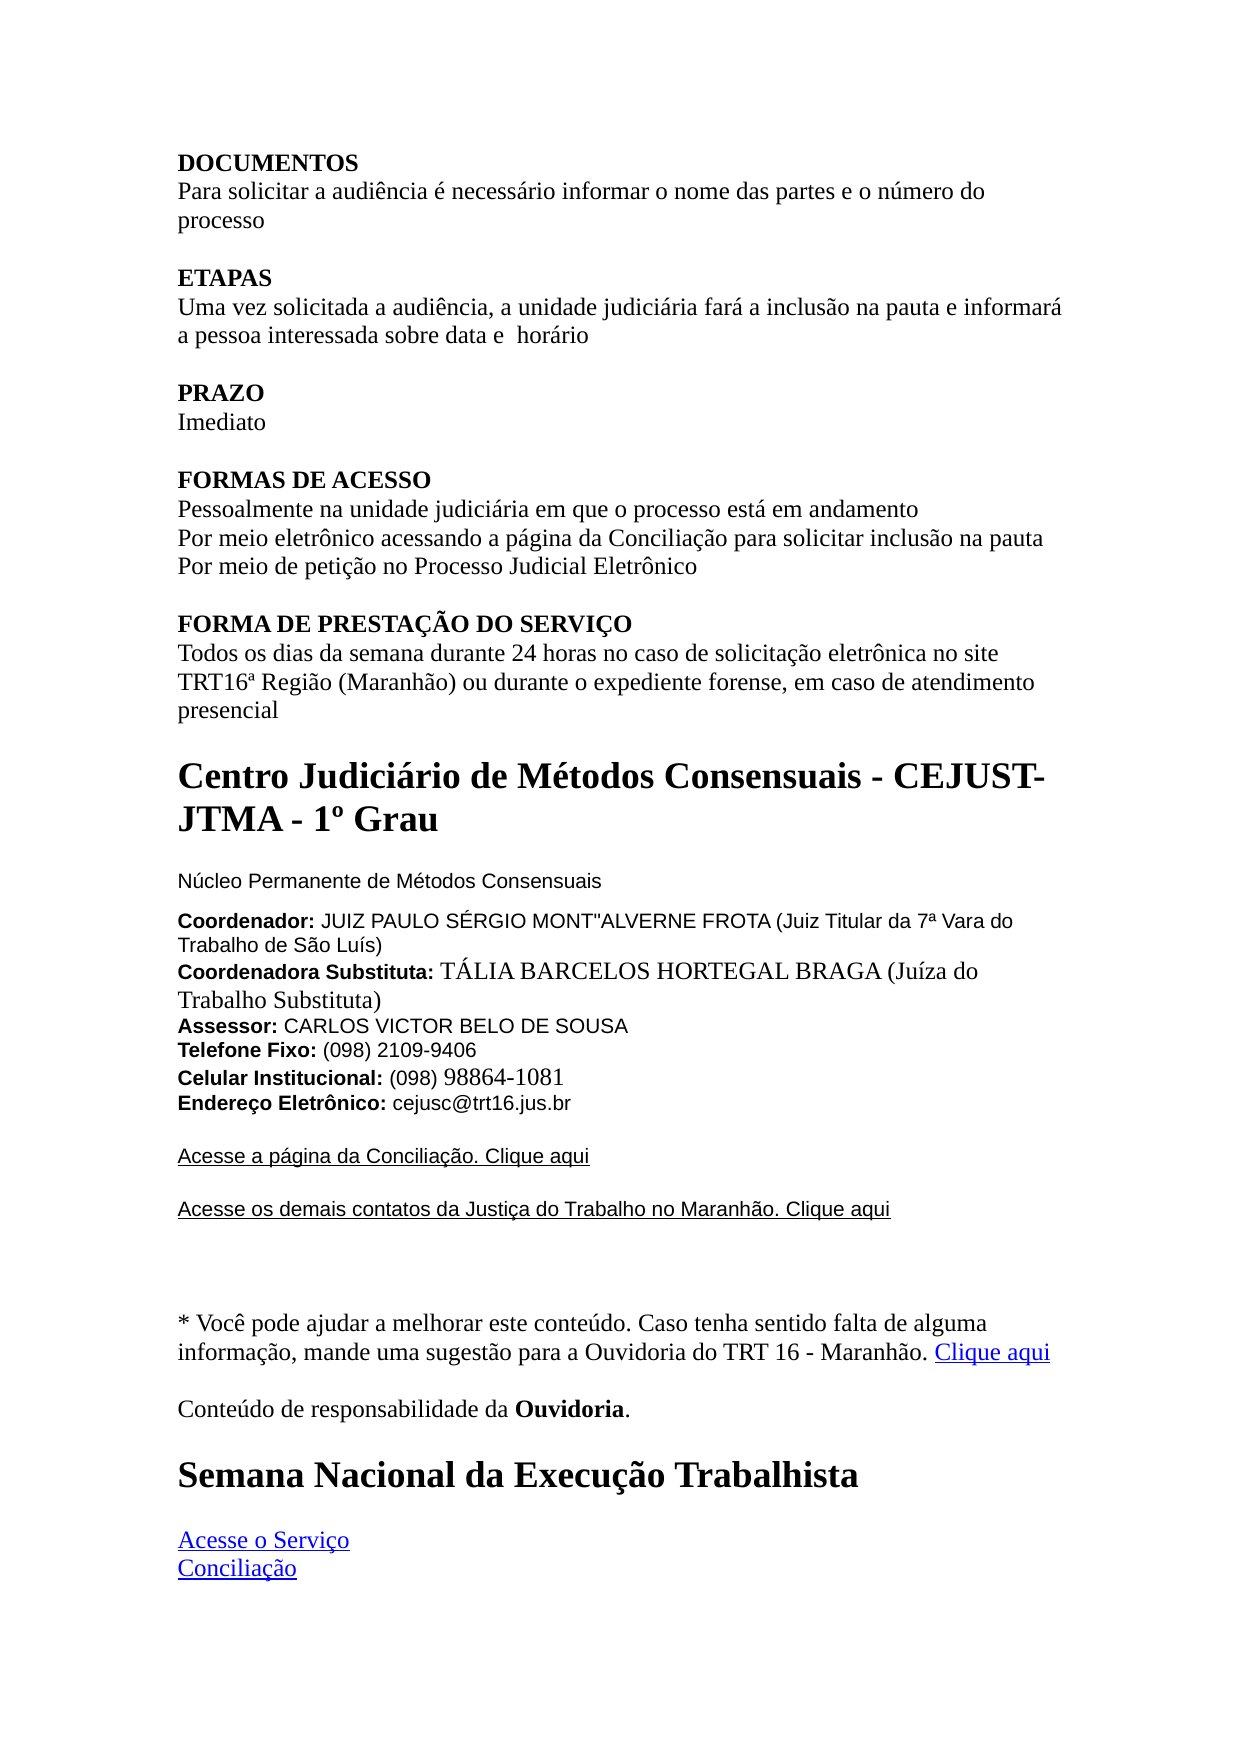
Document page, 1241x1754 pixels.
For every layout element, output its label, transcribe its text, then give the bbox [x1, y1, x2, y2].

text Coordenador: JUIZ PAULO SÉRGIO MONT"ALVERNE FROTA (Juiz Titular da 7ª Vara do Trabalho de São Luís) Coordenadora Substituta: TÁLIA BARCELOS HORTEGAL BRAGA (Juíza do Trabalho Substituta) Assessor: CARLOS VICTOR BELO DE SOUSA Telefone Fixo: (098) 2109-9406 Celular Institucional: (098) 98864-1081 Endereço Eletrônico: cejusc@trt16.jus.br [177, 908, 1063, 1114]
text DOCUMENTOS Para solicitar a audiência é necessário informar o nome das partes e o número do processo [177, 148, 1063, 234]
text Acesse a página da Conciliação. Clique aqui [177, 1144, 1063, 1168]
text FORMAS DE ACESSO Pessoalmente na unidade judiciária em que o processo está em andamento Por meio eletrônico acessando a página da Conciliação para solicitar inclusão na pauta Por meio de petição no Processo Judicial Eletrônico [177, 465, 1063, 580]
text Acesse os demais contatos da Justiça do Trabalho no Maranhão. Clique aqui [177, 1197, 1063, 1221]
text ETAPAS Uma vez solicitada a audiência, a unidade judiciária fará a inclusão na pauta e informará a pessoa interessada sobre data e horário [177, 263, 1063, 349]
subtitle Semana Nacional da Execução Trabalhista [177, 1452, 1063, 1496]
text Conciliação [177, 1553, 1063, 1582]
text * Você pode ajudar a melhorar este conteúdo. Caso tenha sentido falta de alguma informação, mande uma sugestão para a Ouvidoria do TRT 16 - Maranhão. Clique aqui [177, 1308, 1063, 1365]
subtitle Centro Judiciário de Métodos Consensuais - CEJUST-JTMA - 1º Grau [177, 753, 1063, 840]
text Acesse o Serviço [177, 1525, 1063, 1553]
text PRAZO Imediato [177, 378, 1063, 436]
text FORMA DE PRESTAÇÃO DO SERVIÇO Todos os dias da semana durante 24 horas no caso de solicitação eletrônica no site TRT16ª Região (Maranhão) ou durante o expediente forense, em caso de atendimento presencial [177, 609, 1063, 724]
subtitle Núcleo Permanente de Métodos Consensuais [177, 869, 1063, 893]
text Conteúdo de responsabilidade da Ouvidoria. [177, 1394, 1063, 1423]
